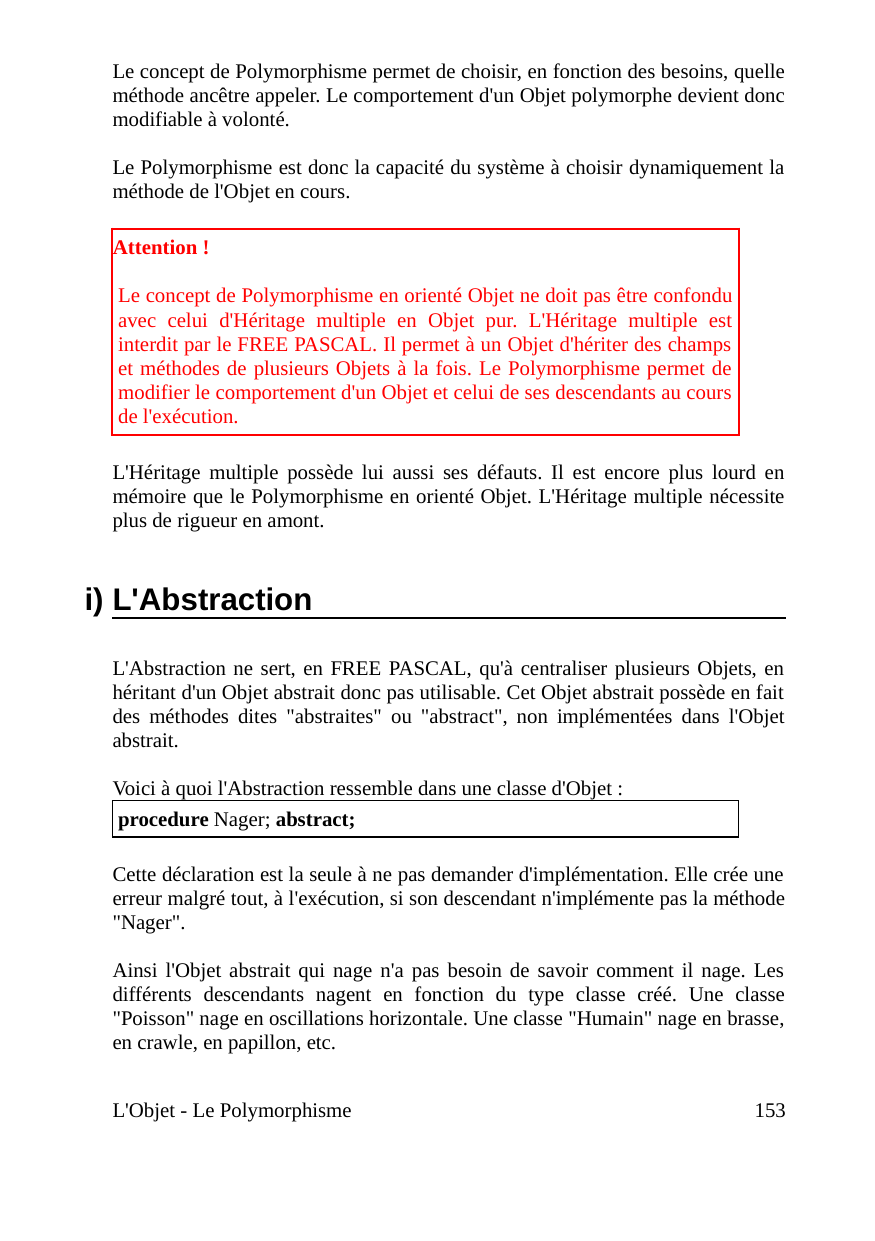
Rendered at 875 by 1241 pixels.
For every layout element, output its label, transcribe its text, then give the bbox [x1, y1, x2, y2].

text Ainsi l'Objet abstrait qui nage n'a pas besoin de savoir comment il nage. Les différents descendants nagent en fonction du type classe créé. Une classe "Poisson" nage en oscillations horizontale. Une classe "Humain" nage en brasse, en crawle, en papillon, etc. [112, 958, 786, 1054]
text Cette déclaration est la seule à ne pas demander d'implémentation. Elle crée une erreur malgré tout, à l'exécution, si son descendant n'implémente pas la méthode "Nager". [112, 862, 786, 934]
text Le Polymorphisme est donc la capacité du système à choisir dynamiquement la méthode de l'Objet en cours. [112, 155, 786, 203]
table_header procedure Nager; abstract; [113, 801, 738, 836]
subtitle L'Abstraction [112, 581, 786, 617]
text Voici à quoi l'Abstraction ressemble dans une classe d'Objet : [112, 776, 786, 800]
table_header Attention ! Le concept de Polymorphisme en orienté Objet ne doit pas être confondu avec celui d'Héritage multiple en Objet pur. L'Héritage multiple est interdit par le FREE PASCAL. Il permet à un Objet d'hériter des champs et méthodes de plusieurs Objets à la fois. Le Polymorphisme permet de modifier le comportement d'un Objet et celui de ses descendants au cours de l'exécution. [113, 230, 738, 433]
text L'Héritage multiple possède lui aussi ses défauts. Il est encore plus lourd en mémoire que le Polymorphisme en orienté Objet. L'Héritage multiple nécessite plus de rigueur en amont. [112, 460, 786, 532]
text L'Abstraction ne sert, en FREE PASCAL, qu'à centraliser plusieurs Objets, en héritant d'un Objet abstrait donc pas utilisable. Cet Objet abstrait possède en fait des méthodes dites "abstraites" ou "abstract", non implémentées dans l'Objet abstrait. [112, 656, 786, 752]
text Le concept de Polymorphisme permet de choisir, en fonction des besoins, quelle méthode ancêtre appeler. Le comportement d'un Objet polymorphe devient donc modifiable à volonté. [112, 59, 786, 131]
